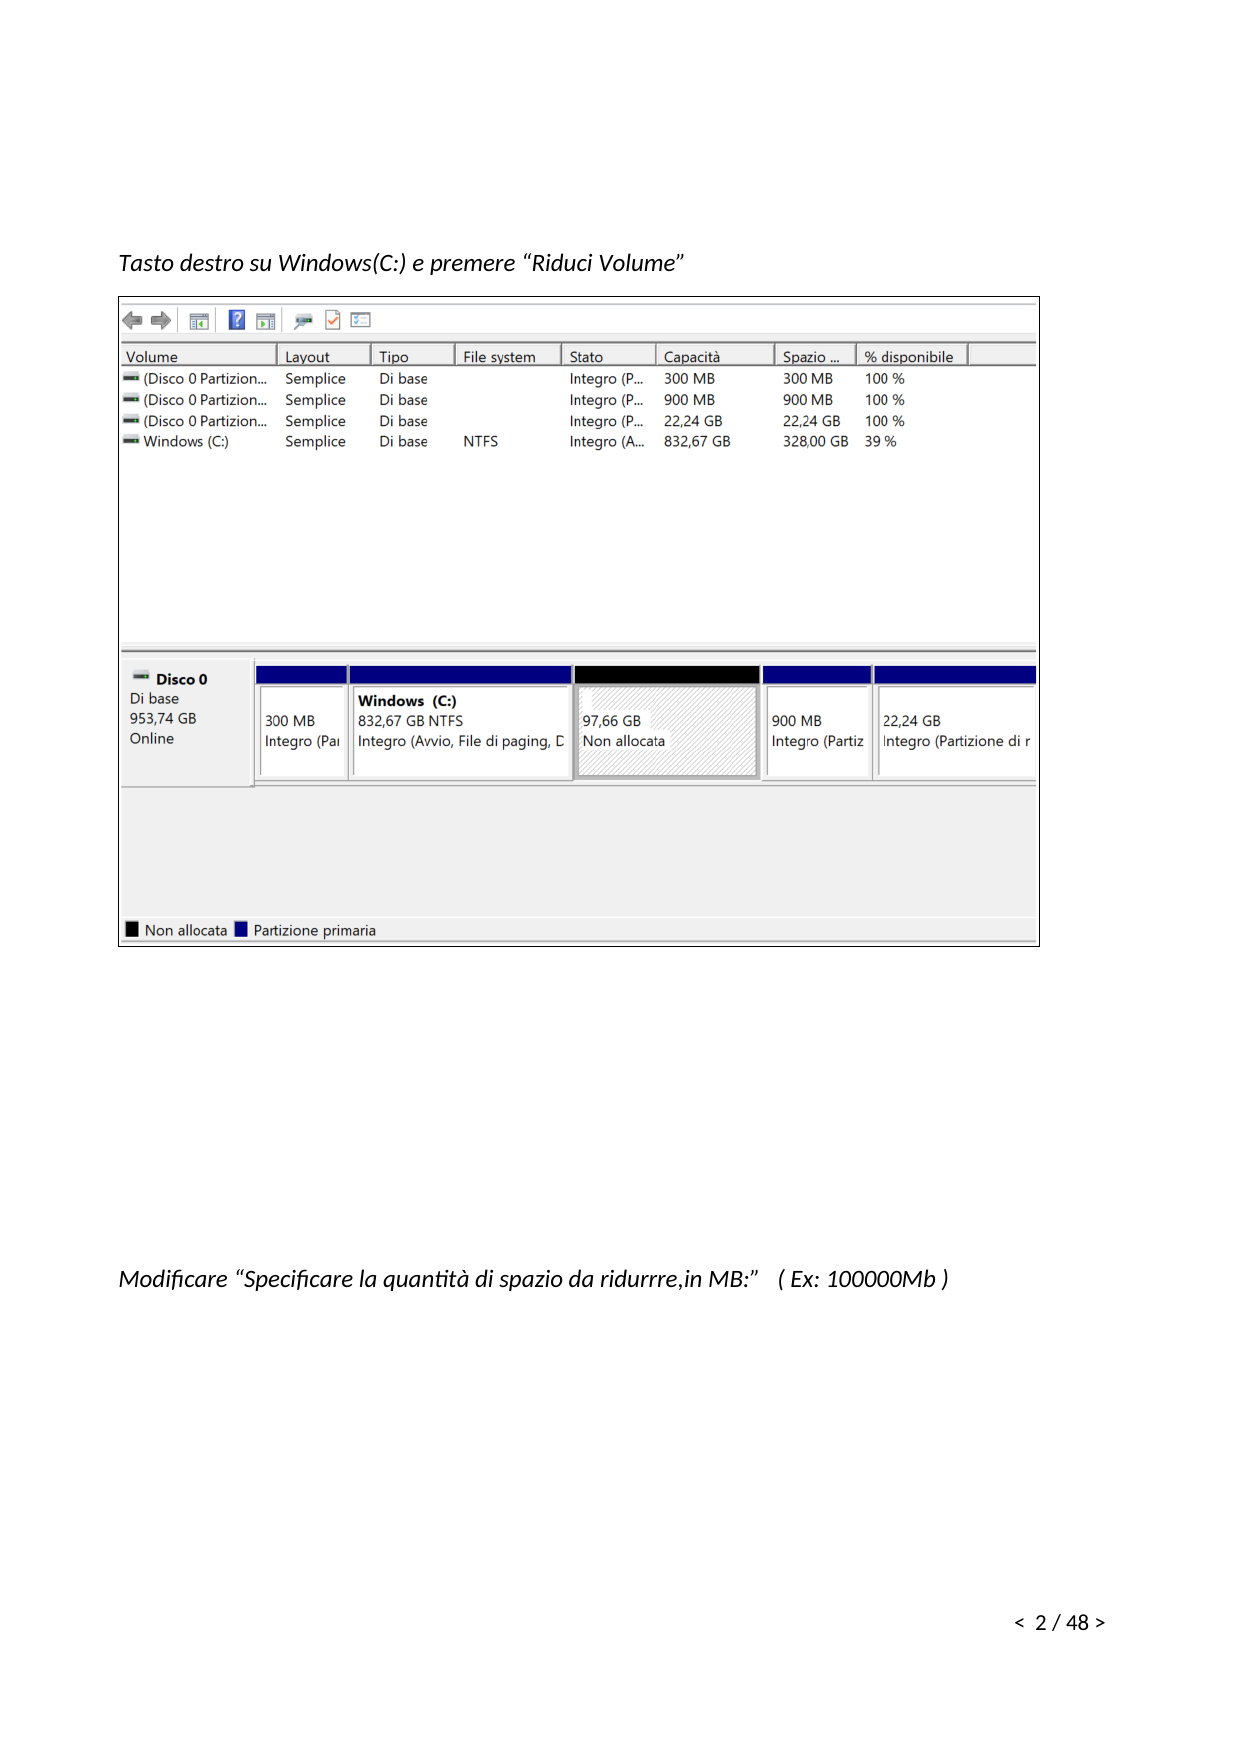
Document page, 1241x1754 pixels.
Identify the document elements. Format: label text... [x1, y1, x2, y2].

picture [121, 299, 1037, 944]
text Modificare “Specificare la quantità di spazio da ridurrre,in MB:” ( Ex: 100000Mb ) [118, 1263, 1122, 1294]
text Tasto destro su Windows(C:) e premere “Riduci Volume” [118, 247, 1122, 277]
